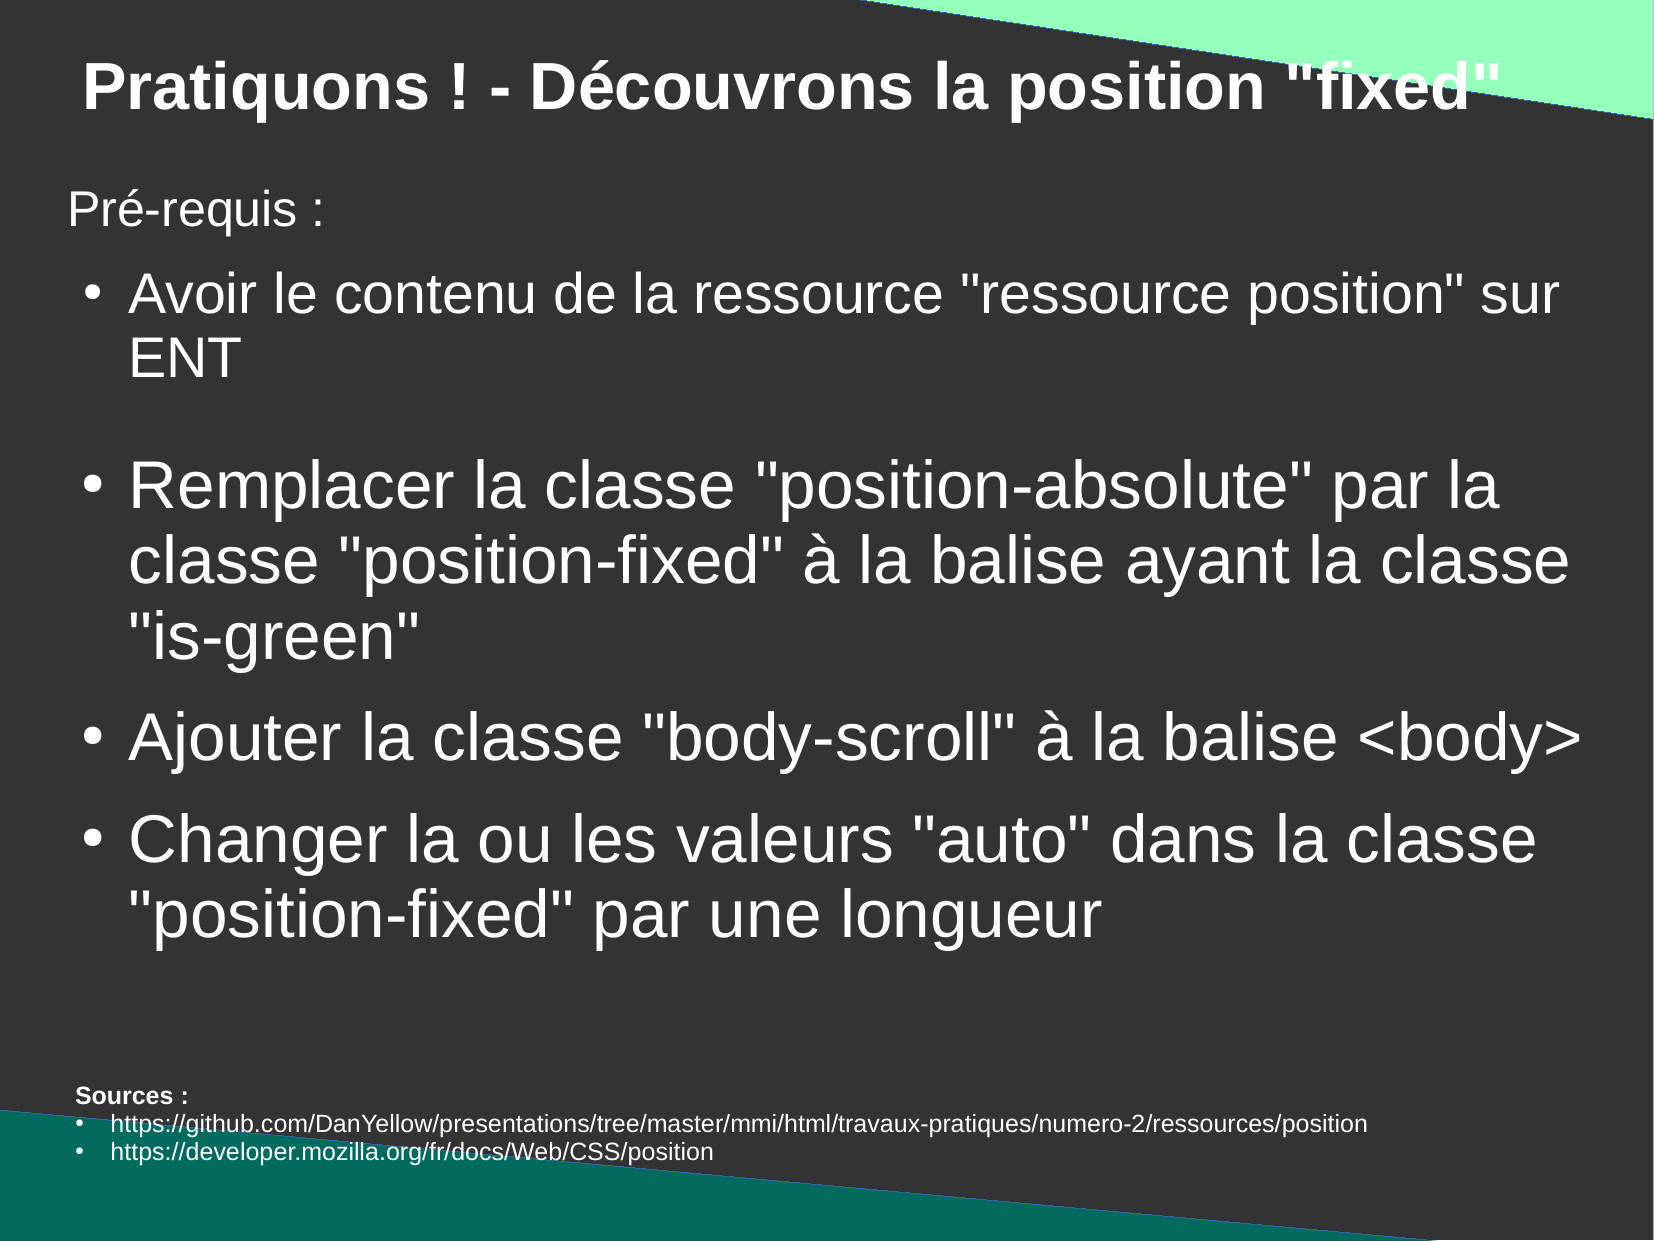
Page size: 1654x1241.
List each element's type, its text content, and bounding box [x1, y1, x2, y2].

title Pratiquons ! - Découvrons la position "fixed" [82, 49, 1630, 199]
list Pré-requis : Avoir le contenu de la ressource "ressource position" sur ENT [67, 180, 1607, 390]
text_box Sources : https://github.com/DanYellow/presentations/tree/master/mmi/html/travaux-pratiques/numero-2/ressources/position https://developer.mozilla.org/fr/docs/Web/CSS/position [60, 1074, 1546, 1217]
list Remplacer la classe "position-absolute" par la classe "position-fixed" à la balise ayant la classe "is-green" Ajouter la classe "body-scroll" à la balise <body> Changer la ou les valeurs "auto" dans la classe "position-fixed" par une longueur [64, 447, 1589, 1028]
text_box [860, 0, 1654, 120]
